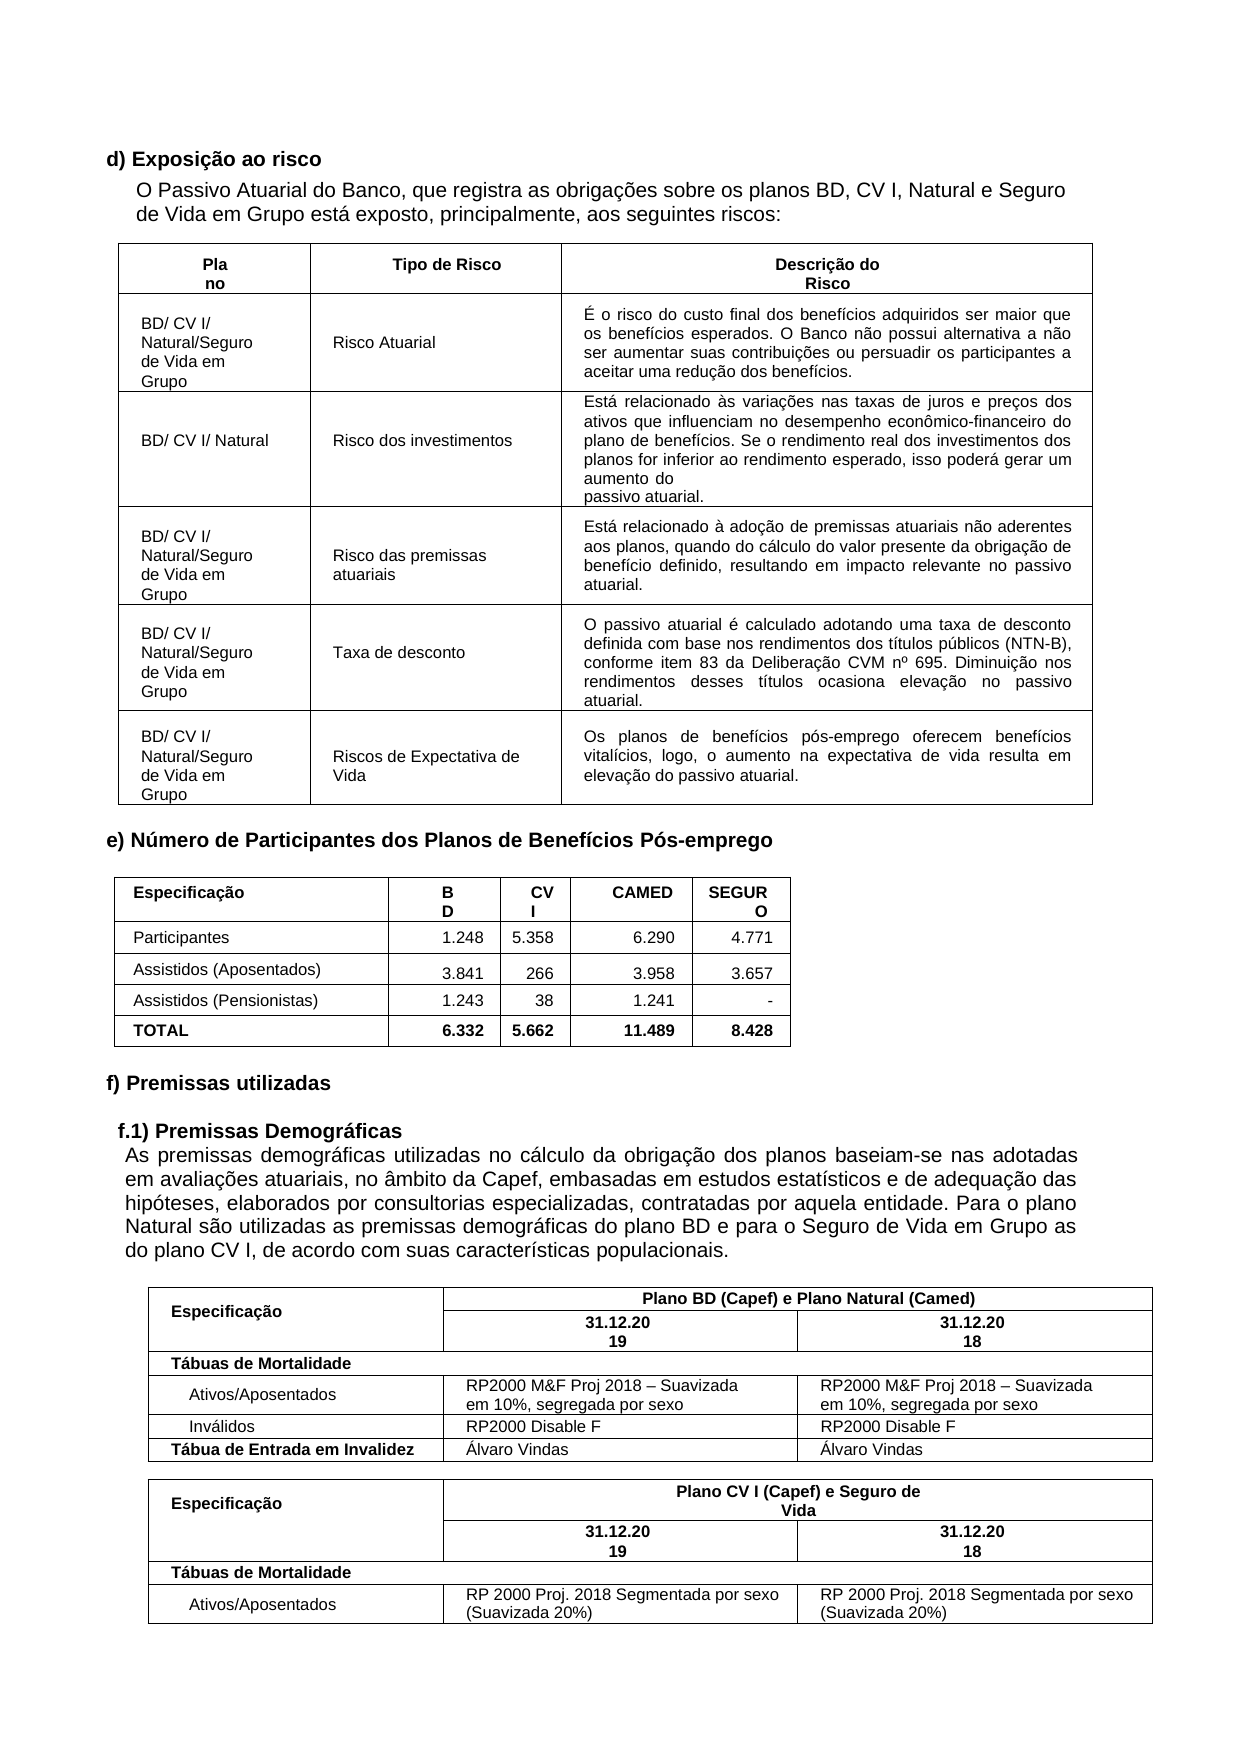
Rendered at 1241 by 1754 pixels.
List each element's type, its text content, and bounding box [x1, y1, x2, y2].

table_cell O passivo atuarial é calculado adotando uma taxa de desconto definida com base nos rendimentos dos títulos públicos (NTN-B), conforme item 83 da Deliberação CVM nº 695. Diminuição nos rendimentos desses títulos ocasiona elevação no passivo atuarial. [562, 605, 1092, 710]
table_header CAMED [571, 878, 692, 921]
table_header Especificação [149, 1480, 443, 1561]
table_cell Está relacionado à adoção de premissas atuariais não aderentes aos planos, quando do cálculo do valor presente da obrigação de benefício definido, resultando em impacto relevante no passivo atuarial. [562, 507, 1092, 603]
table_cell Tábua de Entrada em Invalidez [149, 1439, 443, 1461]
table_cell Riscos de Expectativa de Vida [311, 711, 561, 804]
table_cell TOTAL [115, 1016, 388, 1046]
table_cell Risco Atuarial [311, 294, 561, 391]
table_cell 1.243 [389, 985, 500, 1015]
table_cell 6.290 [571, 922, 692, 952]
table_cell Assistidos (Pensionistas) [115, 985, 388, 1015]
table_cell Álvaro Vindas [798, 1439, 1152, 1461]
table_cell 3.657 [693, 954, 790, 984]
table_header Plano [119, 244, 310, 293]
table_cell Tábuas de Mortalidade [149, 1562, 1152, 1584]
table_cell RP 2000 Proj. 2018 Segmentada por sexo (Suavizada 20%) [444, 1585, 797, 1623]
table_cell 31.12.2018 [798, 1311, 1152, 1351]
text O Passivo Atuarial do Banco, que registra as obrigações sobre os planos BD, CV I, Natural e Seguro de Vida em Grupo está exposto, principalmente, aos seguintes riscos: [136, 178, 1079, 226]
table_cell BD/ CV I/ Natural/Seguro de Vida em Grupo [119, 507, 310, 603]
table_cell Está relacionado às variações nas taxas de juros e preços dos ativos que influenciam no desempenho econômico-financeiro do plano de benefícios. Se o rendimento real dos investimentos dos planos for inferior ao rendimento esperado, isso poderá gerar um aumento do passivo atuarial. [562, 392, 1092, 506]
table_header Plano BD (Capef) e Plano Natural (Camed) [444, 1288, 1152, 1310]
table_cell BD/ CV I/ Natural/Seguro de Vida em Grupo [119, 294, 310, 391]
table_cell 3.841 [389, 954, 500, 984]
text As premissas demográficas utilizadas no cálculo da obrigação dos planos baseiam-se nas adotadas em avaliações atuariais, no âmbito da Capef, embasadas em estudos estatísticos e de adequação das hipóteses, elaborados por consultorias especializadas, contratadas por aquela entidade. Para o plano Natural são utilizadas as premissas demográficas do plano BD e para o Seguro de Vida em Grupo as do plano CV I, de acordo com suas características populacionais. [125, 1142, 1078, 1262]
table_cell 38 [501, 985, 570, 1015]
table_cell Assistidos (Aposentados) [115, 954, 388, 984]
table_cell 11.489 [571, 1016, 692, 1046]
table_cell Risco das premissas atuariais [311, 507, 561, 603]
table_cell Ativos/Aposentados [149, 1376, 443, 1414]
table_cell 31.12.2019 [444, 1521, 797, 1561]
list Premissas Demográficas [118, 1118, 1213, 1142]
list Premissas utilizadas [106, 1070, 1213, 1094]
table_cell 4.771 [693, 922, 790, 952]
table_cell BD/ CV I/ Natural/Seguro de Vida em Grupo [119, 711, 310, 804]
table_header BD [389, 878, 500, 921]
table_header Tipo de Risco [311, 244, 561, 293]
table_cell 5.358 [501, 922, 570, 952]
table_header Especificação [149, 1288, 443, 1351]
table_cell 1.241 [571, 985, 692, 1015]
table_cell É o risco do custo final dos benefícios adquiridos ser maior que os benefícios esperados. O Banco não possui alternativa a não ser aumentar suas contribuições ou persuadir os participantes a aceitar uma redução dos benefícios. [562, 294, 1092, 391]
table_cell RP2000 M&F Proj 2018 – Suavizada em 10%, segregada por sexo [798, 1376, 1152, 1414]
table_cell RP2000 M&F Proj 2018 – Suavizada em 10%, segregada por sexo [444, 1376, 797, 1414]
table_cell BD/ CV I/ Natural [119, 392, 310, 506]
table_cell Os planos de benefícios pós-emprego oferecem benefícios vitalícios, logo, o aumento na expectativa de vida resulta em elevação do passivo atuarial. [562, 711, 1092, 804]
table_cell 3.958 [571, 954, 692, 984]
table_cell 31.12.2018 [798, 1521, 1152, 1561]
table_cell Participantes [115, 922, 388, 952]
subtitle Exposição ao risco [106, 147, 1213, 171]
subtitle Número de Participantes dos Planos de Benefícios Pós-emprego [106, 828, 1213, 852]
table_cell Álvaro Vindas [444, 1439, 797, 1461]
table_cell Inválidos [149, 1415, 443, 1437]
table_header Especificação [115, 878, 388, 921]
table_cell Risco dos investimentos [311, 392, 561, 506]
table_cell 6.332 [389, 1016, 500, 1046]
table_cell RP2000 Disable F [798, 1415, 1152, 1437]
table_header Plano CV I (Capef) e Seguro de Vida [444, 1480, 1152, 1520]
table_cell 1.248 [389, 922, 500, 952]
table_cell 266 [501, 954, 570, 984]
table_cell Ativos/Aposentados [149, 1585, 443, 1623]
table_cell Taxa de desconto [311, 605, 561, 710]
table_header CV I [501, 878, 570, 921]
table_header SEGURO [693, 878, 790, 921]
table_cell RP 2000 Proj. 2018 Segmentada por sexo (Suavizada 20%) [798, 1585, 1152, 1623]
table_header Descrição do Risco [562, 244, 1092, 293]
table_cell 8.428 [693, 1016, 790, 1046]
table_cell Tábuas de Mortalidade [149, 1352, 1152, 1375]
table_cell - [693, 985, 790, 1015]
table_cell 5.662 [501, 1016, 570, 1046]
table_cell RP2000 Disable F [444, 1415, 797, 1437]
table_cell 31.12.2019 [444, 1311, 797, 1351]
table_cell BD/ CV I/ Natural/Seguro de Vida em Grupo [119, 605, 310, 710]
